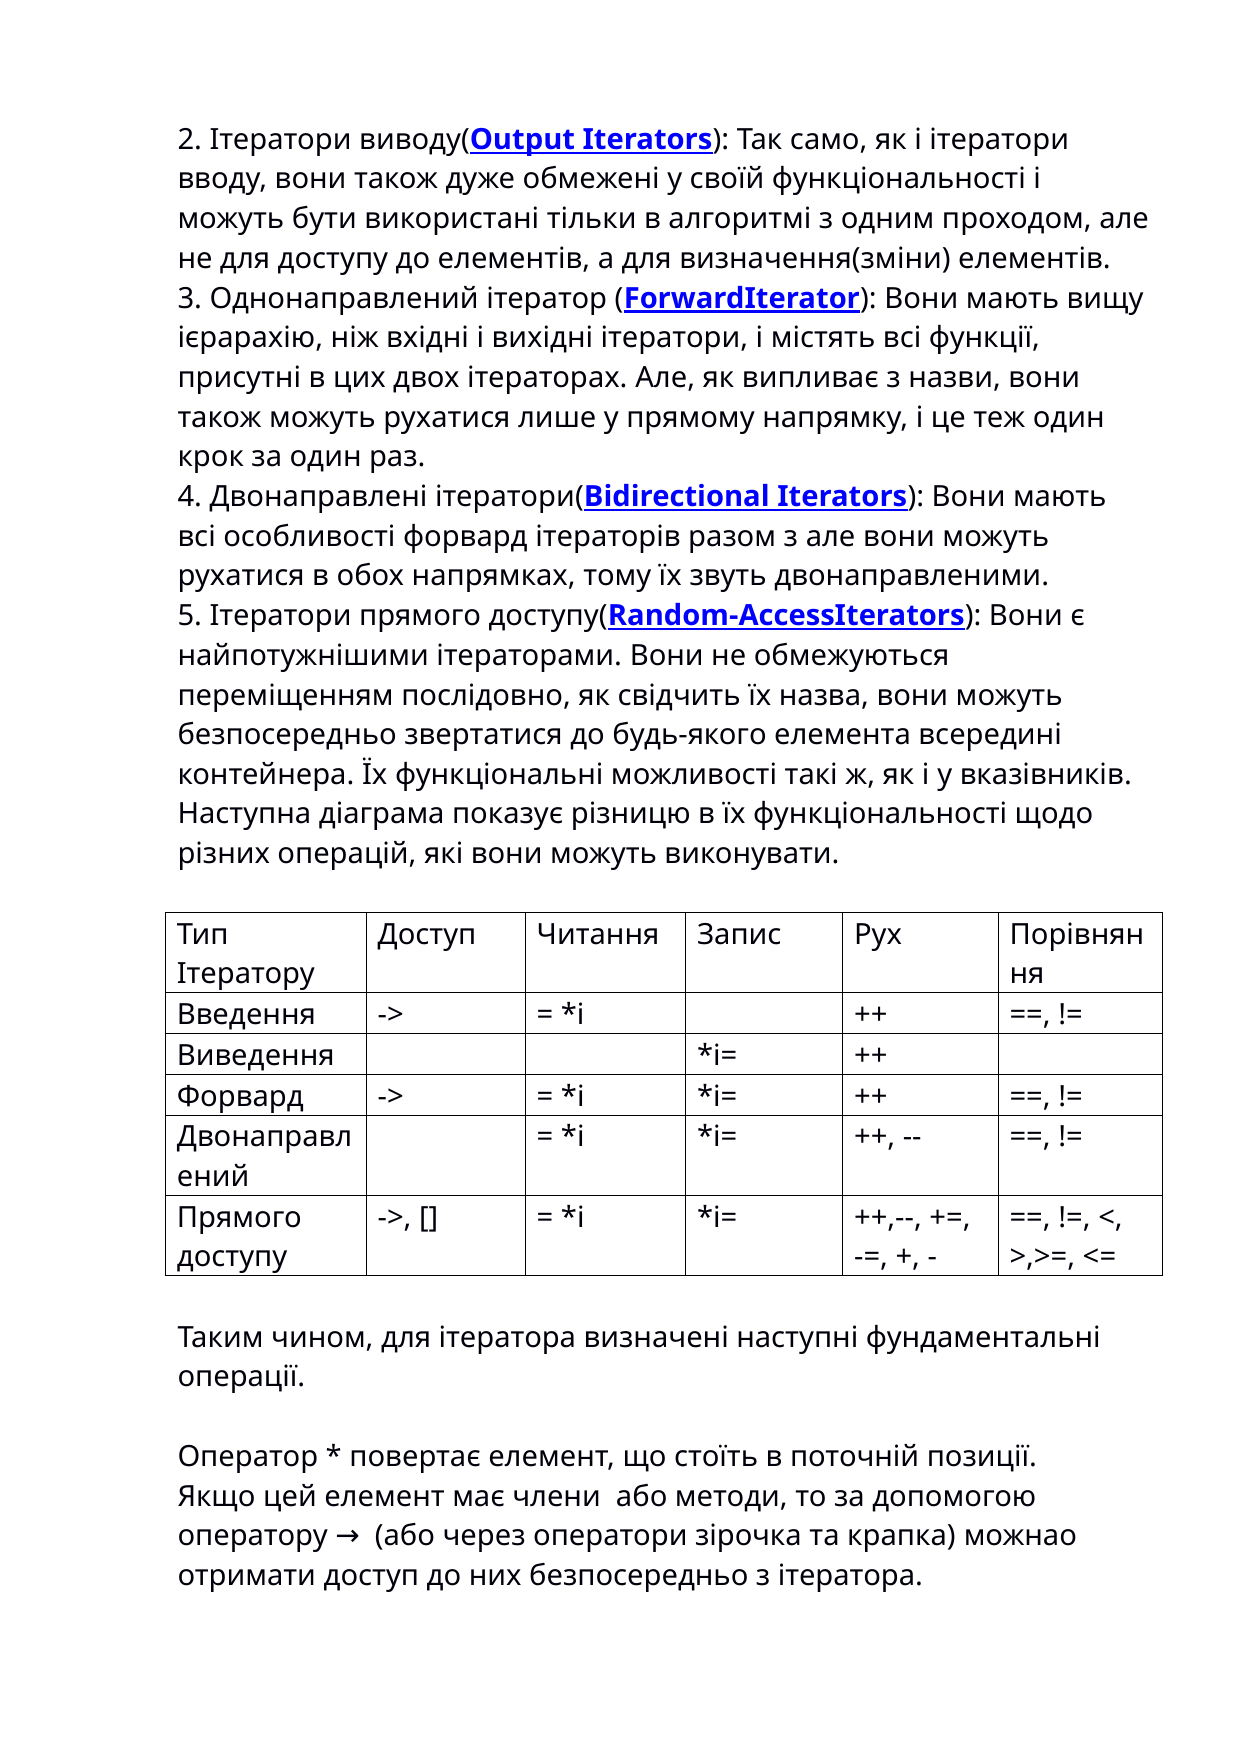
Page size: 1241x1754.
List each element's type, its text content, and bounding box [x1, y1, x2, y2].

table_cell ++, -- [843, 1116, 998, 1195]
text 2. Ітератори виводу(Output Iterators): Так само, як і ітератори вводу, вони також дуже обмежені у своїй функціональності і можуть бути використані тільки в алгоритмі з одним проходом, але не для доступу до елементів, а для визначення(зміни) елементів. 3. Однонаправлений ітератор (ForwardIterator): Вони мають вищу ієрарахію, ніж вхідні і вихідні ітератори, і містять всі функції, присутні в цих двох ітераторах. Але, як випливає з назви, вони також можуть рухатися лише у прямому напрямку, і це теж один крок за один раз. 4. Двонаправлені ітератори(Bidirectional Iterators): Вони мають всі особливості форвард ітераторів разом з але вони можуть рухатися в обох напрямках, тому їх звуть двонаправленими. 5. Ітератори прямого доступу(Random-AccessIterators): Вони є найпотужнішими ітераторами. Вони не обмежуються переміщенням послідовно, як свідчить їх назва, вони можуть безпосередньо звертатися до будь-якого елемента всередині контейнера. Їх функціональні можливості такі ж, як і у вказівників. Наступна діаграма показує різницю в їх функціональності щодо різних операцій, які вони можуть виконувати. [177, 118, 1152, 872]
table_cell ++,--, +=, -=, +, - [843, 1196, 998, 1275]
table_cell *i= [686, 1116, 842, 1195]
table_cell ->, [] [367, 1196, 525, 1275]
table_cell [367, 1034, 525, 1074]
table_header Порівняння [999, 913, 1162, 992]
table_cell -> [367, 993, 525, 1033]
table_cell ==, != [999, 1075, 1162, 1114]
table_cell Введення [166, 993, 366, 1033]
table_header Доступ [367, 913, 525, 992]
table_header Запис [686, 913, 842, 992]
table_cell *i= [686, 1196, 842, 1275]
table_cell Двонаправлений [166, 1116, 366, 1195]
table_header Рух [843, 913, 998, 992]
table_cell [526, 1034, 685, 1074]
table_cell ==, !=, <, >,>=, <= [999, 1196, 1162, 1275]
text Якщо цей елемент має члени або методи, то за допомогою оператору → (або через оператори зірочка та крапка) можнао отримати доступ до них безпосередньо з ітератора. [177, 1475, 1152, 1594]
table_cell Прямого доступу [166, 1196, 366, 1275]
table_cell = *i [526, 1196, 685, 1275]
table_cell Виведення [166, 1034, 366, 1074]
table_cell = *i [526, 1075, 685, 1114]
table_cell = *i [526, 1116, 685, 1195]
table_cell ++ [843, 993, 998, 1033]
table_cell ==, != [999, 993, 1162, 1033]
table_cell *i= [686, 1075, 842, 1114]
table_cell -> [367, 1075, 525, 1114]
text Оператор * повертає елемент, що стоїть в поточній позиції. [177, 1435, 1152, 1475]
table_cell ++ [843, 1075, 998, 1114]
table_cell = *i [526, 993, 685, 1033]
table_cell *i= [686, 1034, 842, 1074]
table_cell Форвард [166, 1075, 366, 1114]
text Таким чином, для ітератора визначені наступні фундаментальні операції. [177, 1316, 1152, 1395]
table_cell ++ [843, 1034, 998, 1074]
table_header Тип Ітератору [166, 913, 366, 992]
table_cell [686, 993, 842, 1033]
table_cell ==, != [999, 1116, 1162, 1195]
table_cell [367, 1116, 525, 1195]
table_header Читання [526, 913, 685, 992]
table_cell [999, 1034, 1162, 1074]
